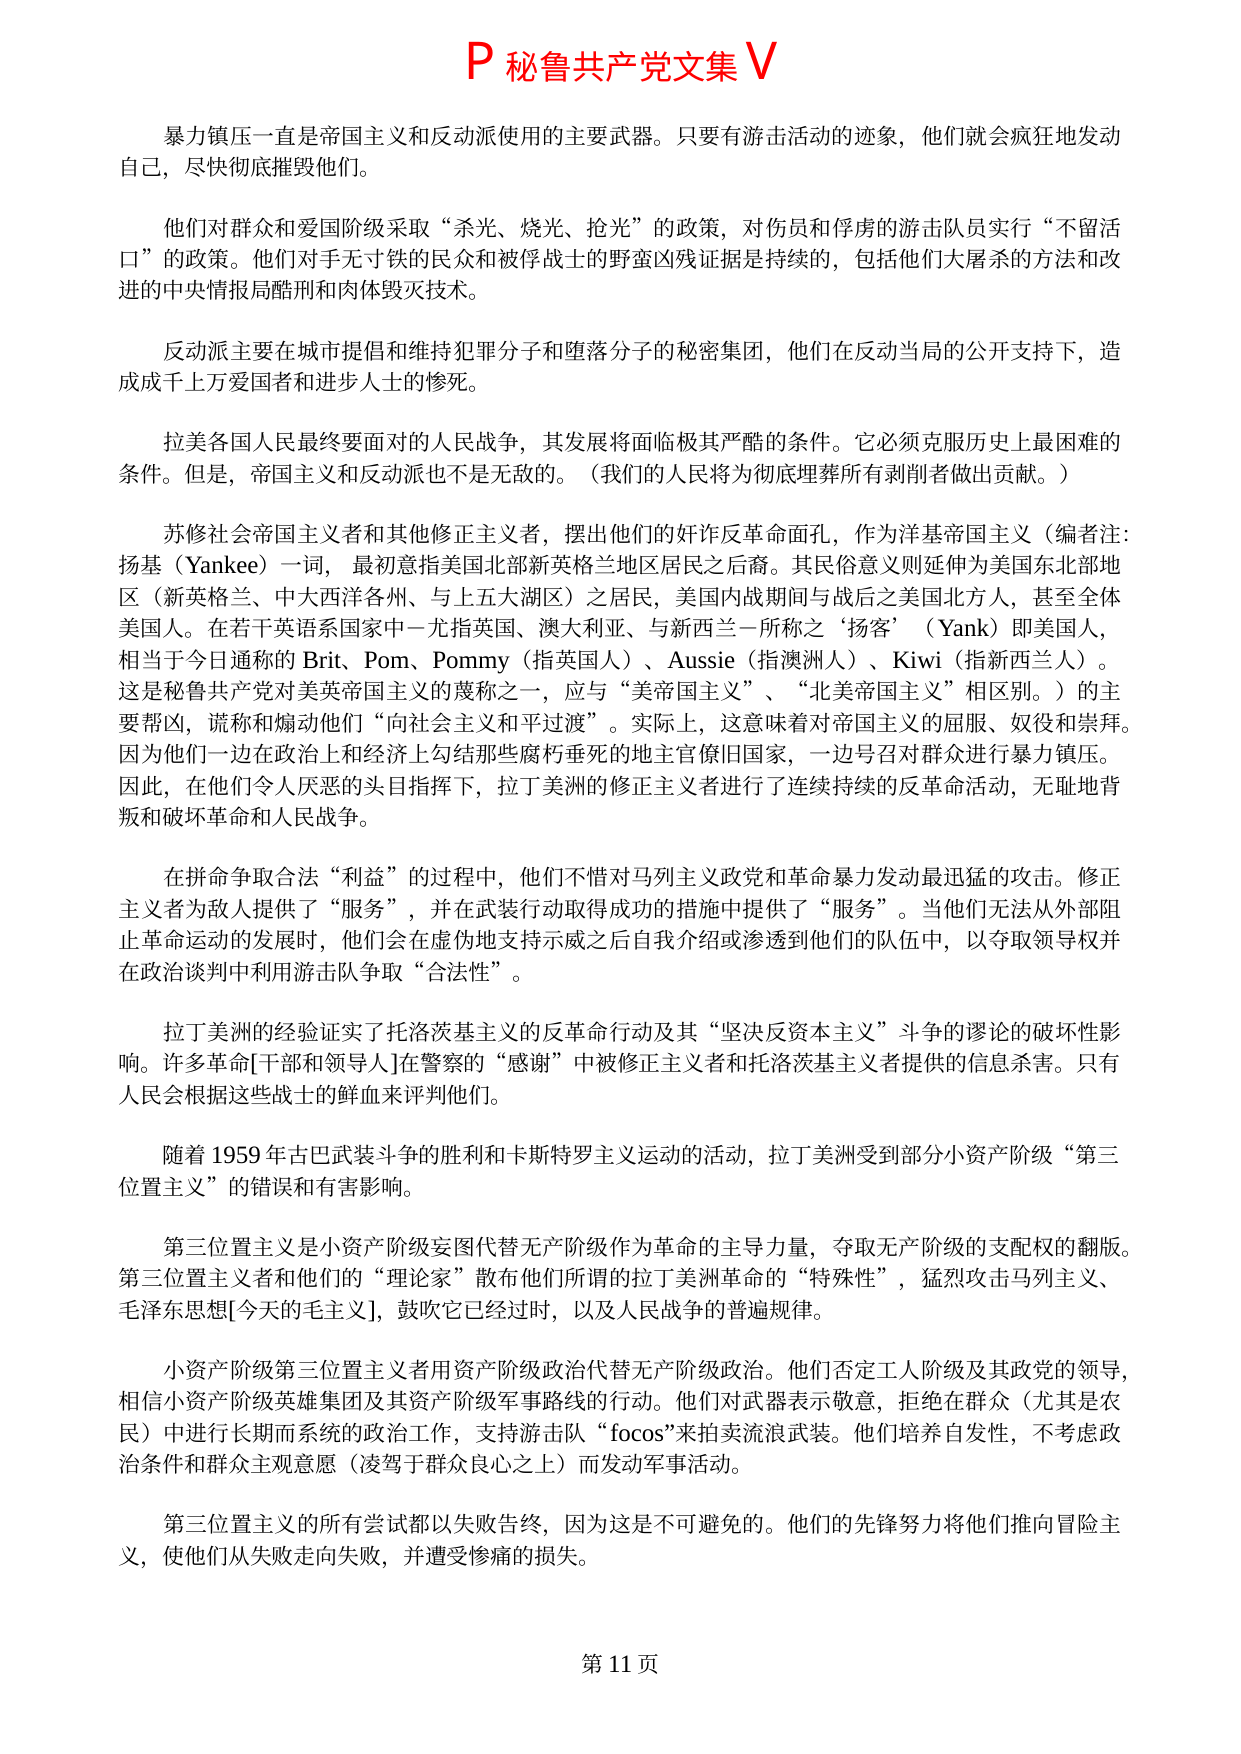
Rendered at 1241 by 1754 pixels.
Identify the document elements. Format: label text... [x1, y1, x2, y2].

text 第三位置主义的所有尝试都以失败告终，因为这是不可避免的。他们的先锋努力将他们推向冒险主义，使他们从失败走向失败，并遭受惨痛的损失。 [118, 1508, 1122, 1571]
text 暴力镇压一直是帝国主义和反动派使用的主要武器。只要有游击活动的迹象，他们就会疯狂地发动自己，尽快彻底摧毁他们。 [118, 119, 1122, 182]
text 拉美各国人民最终要面对的人民战争，其发展将面临极其严酷的条件。它必须克服历史上最困难的条件。但是，帝国主义和反动派也不是无敌的。（我们的人民将为彻底埋葬所有剥削者做出贡献。） [118, 426, 1122, 488]
text 小资产阶级第三位置主义者用资产阶级政治代替无产阶级政治。他们否定工人阶级及其政党的领导，相信小资产阶级英雄集团及其资产阶级军事路线的行动。他们对武器表示敬意，拒绝在群众（尤其是农民）中进行长期而系统的政治工作，支持游击队“focos”来拍卖流浪武装。他们培养自发性，不考虑政治条件和群众主观意愿（凌驾于群众良心之上）而发动军事活动。 [118, 1353, 1122, 1479]
text 随着1959年古巴武装斗争的胜利和卡斯特罗主义运动的活动，拉丁美洲受到部分小资产阶级“第三位置主义”的错误和有害影响。 [118, 1138, 1122, 1201]
text 苏修社会帝国主义者和其他修正主义者，摆出他们的奸诈反革命面孔，作为洋基帝国主义（编者注：扬基（Yankee）一词， 最初意指美国北部新英格兰地区居民之后裔。其民俗意义则延伸为美国东北部地区（新英格兰、中大西洋各州、与上五大湖区）之居民，美国内战期间与战后之美国北方人，甚至全体美国人。在若干英语系国家中－尤指英国、澳大利亚、与新西兰－所称之‘扬客’（Yank）即美国人，相当于今日通称的Brit、Pom、Pommy（指英国人）、Aussie（指澳洲人）、Kiwi（指新西兰人）。这是秘鲁共产党对美英帝国主义的蔑称之一，应与“美帝国主义”、“北美帝国主义”相区别。）的主要帮凶，谎称和煽动他们“向社会主义和平过渡”。实际上，这意味着对帝国主义的屈服、奴役和崇拜。因为他们一边在政治上和经济上勾结那些腐朽垂死的地主官僚旧国家，一边号召对群众进行暴力镇压。因此，在他们令人厌恶的头目指挥下，拉丁美洲的修正主义者进行了连续持续的反革命活动，无耻地背叛和破坏革命和人民战争。 [118, 517, 1122, 832]
text 第三位置主义是小资产阶级妄图代替无产阶级作为革命的主导力量，夺取无产阶级的支配权的翻版。第三位置主义者和他们的“理论家”散布他们所谓的拉丁美洲革命的“特殊性”，猛烈攻击马列主义、毛泽东思想[今天的毛主义]，鼓吹它已经过时，以及人民战争的普遍规律。 [118, 1230, 1122, 1324]
text 反动派主要在城市提倡和维持犯罪分子和堕落分子的秘密集团，他们在反动当局的公开支持下，造成成千上万爱国者和进步人士的惨死。 [118, 334, 1122, 397]
text 他们对群众和爱国阶级采取“杀光、烧光、抢光”的政策，对伤员和俘虏的游击队员实行“不留活口”的政策。他们对手无寸铁的民众和被俘战士的野蛮凶残证据是持续的，包括他们大屠杀的方法和改进的中央情报局酷刑和肉体毁灭技术。 [118, 211, 1122, 305]
text 在拼命争取合法“利益”的过程中，他们不惜对马列主义政党和革命暴力发动最迅猛的攻击。修正主义者为敌人提供了“服务”，并在武装行动取得成功的措施中提供了“服务”。当他们无法从外部阻止革命运动的发展时，他们会在虚伪地支持示威之后自我介绍或渗透到他们的队伍中，以夺取领导权并在政治谈判中利用游击队争取“合法性”。 [118, 861, 1122, 986]
text 拉丁美洲的经验证实了托洛茨基主义的反革命行动及其“坚决反资本主义”斗争的谬论的破坏性影响。许多革命[干部和领导人]在警察的“感谢”中被修正主义者和托洛茨基主义者提供的信息杀害。只有人民会根据这些战士的鲜血来评判他们。 [118, 1015, 1122, 1109]
